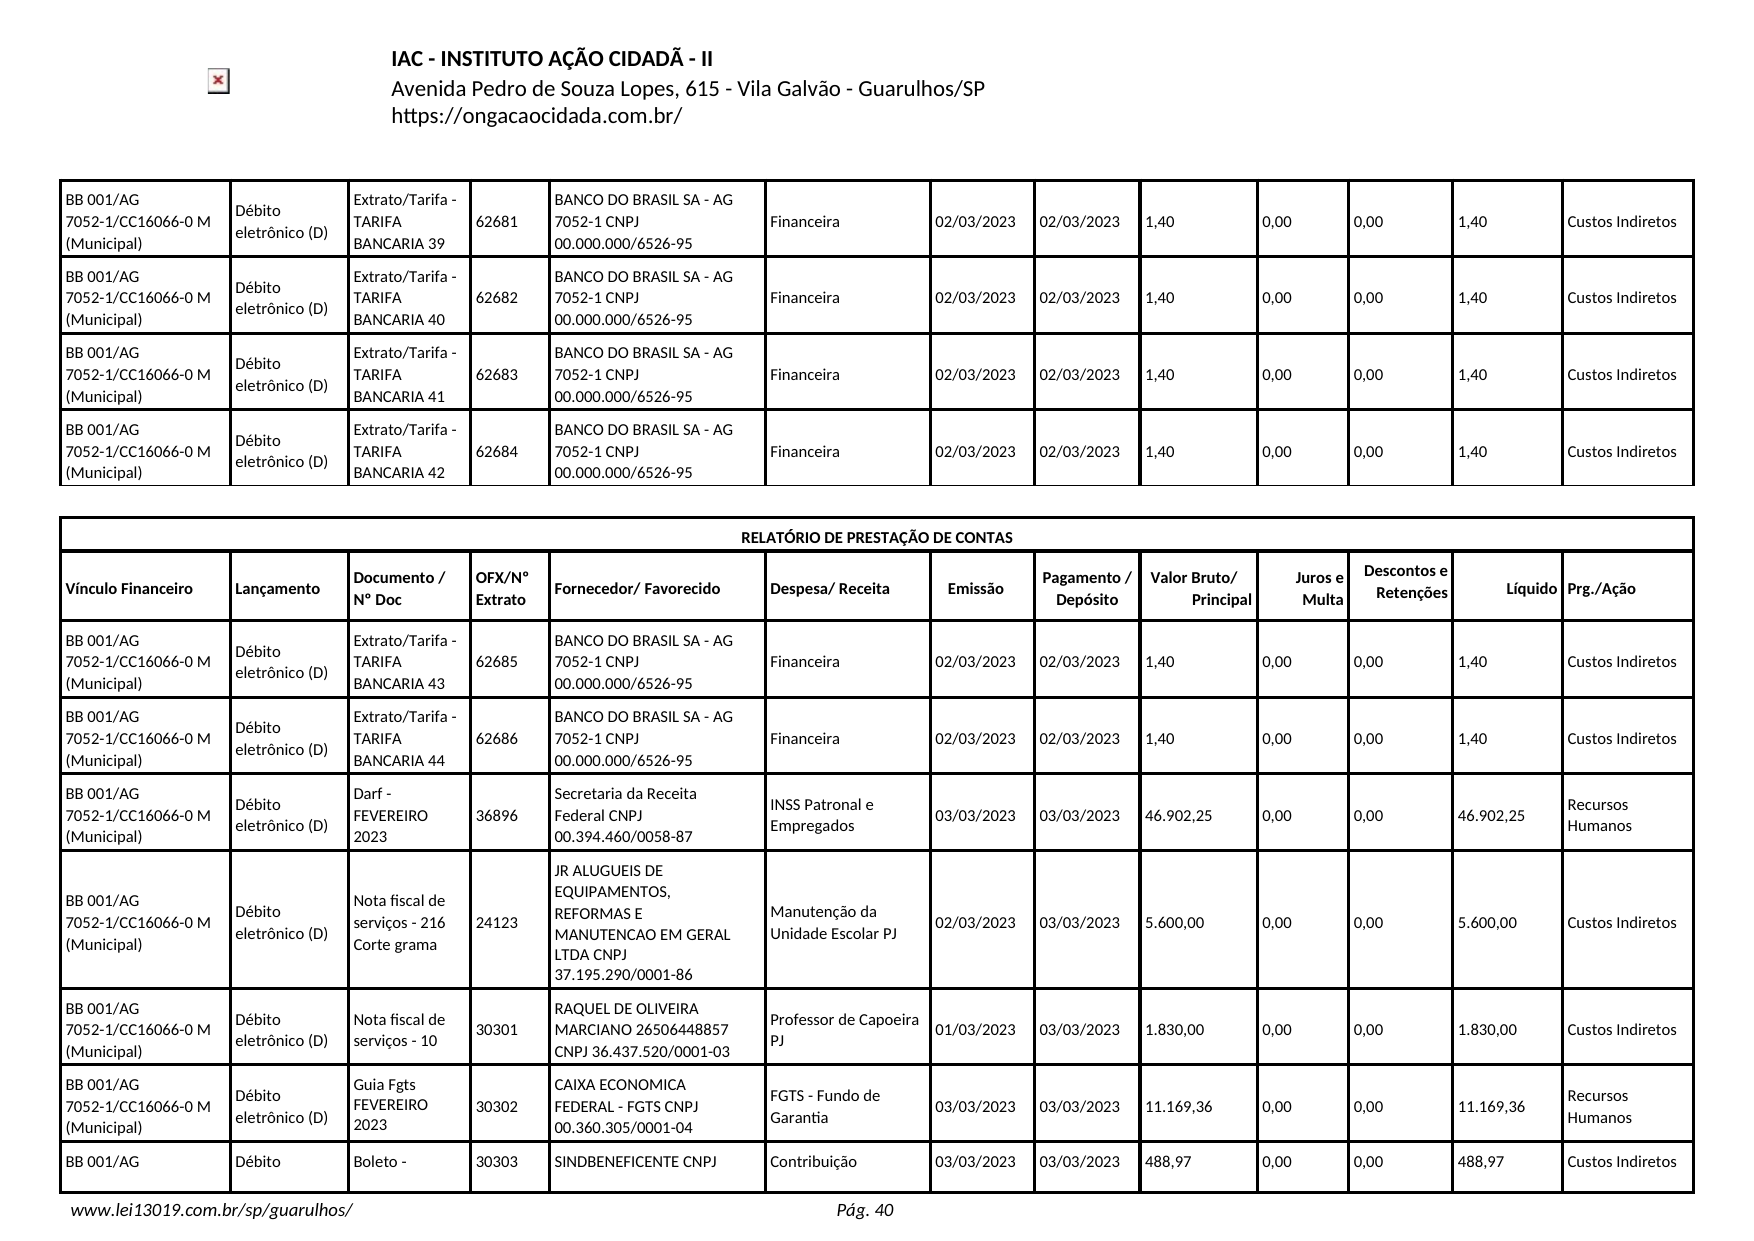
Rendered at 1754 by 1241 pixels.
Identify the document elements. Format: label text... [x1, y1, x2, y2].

table_cell Financeira [767, 622, 929, 696]
table_cell Líquido [1454, 553, 1561, 619]
table_cell 36896 [472, 775, 548, 849]
table_cell 0,00 [1350, 852, 1451, 987]
table_cell Débito eletrônico (D) [232, 1066, 347, 1140]
table_cell Recursos Humanos [1564, 775, 1692, 849]
table_cell Professor de Capoeira PJ [767, 990, 929, 1063]
table_cell 0,00 [1350, 1066, 1451, 1140]
table_cell 02/03/2023 [1036, 411, 1138, 485]
table_cell 0,00 [1350, 622, 1451, 696]
table_cell BANCO DO BRASIL SA - AG 7052-1 CNPJ 00.000.000/6526-95 [551, 335, 764, 408]
table_cell 24123 [472, 852, 548, 987]
table_cell BB 001/AG 7052-1/CC16066-0 M (Municipal) [62, 182, 229, 255]
table_cell 1,40 [1142, 182, 1256, 255]
table_cell 1.830,00 [1142, 990, 1256, 1063]
table_cell 1,40 [1142, 411, 1256, 485]
table_cell 02/03/2023 [1036, 182, 1138, 255]
table_header RELATÓRIO DE PRESTAÇÃO DE CONTAS [62, 519, 1692, 549]
table_cell Extrato/Tarifa - TARIFA BANCARIA 43 [350, 622, 469, 696]
table_cell 30301 [472, 990, 548, 1063]
table_cell 0,00 [1350, 335, 1451, 408]
table_cell Secretaria da Receita Federal CNPJ 00.394.460/0058-87 [551, 775, 764, 849]
table_cell Custos Indiretos [1564, 699, 1692, 772]
table_cell Descontos e Retenções [1350, 553, 1451, 619]
table_cell 0,00 [1259, 1143, 1347, 1191]
table_cell 03/03/2023 [932, 775, 1033, 849]
table_cell Nota fiscal de serviços - 216 Corte grama [350, 852, 469, 987]
table_cell Financeira [767, 411, 929, 485]
table_cell 0,00 [1259, 622, 1347, 696]
table_cell Débito eletrônico (D) [232, 852, 347, 987]
table_cell 0,00 [1259, 411, 1347, 485]
table_cell Débito eletrônico (D) [232, 258, 347, 332]
table_cell 03/03/2023 [932, 1143, 1033, 1191]
table_cell Extrato/Tarifa - TARIFA BANCARIA 41 [350, 335, 469, 408]
table_cell 03/03/2023 [1036, 990, 1138, 1063]
table_cell 0,00 [1259, 258, 1347, 332]
table_cell 02/03/2023 [932, 852, 1033, 987]
table_cell FGTS - Fundo de Garantia [767, 1066, 929, 1140]
table_cell 1,40 [1454, 411, 1561, 485]
picture [207, 68, 230, 94]
table_cell 0,00 [1259, 699, 1347, 772]
table_cell 1,40 [1454, 622, 1561, 696]
table_cell Custos Indiretos [1564, 182, 1692, 255]
table_cell 0,00 [1259, 852, 1347, 987]
table_cell Lançamento [232, 553, 347, 619]
table_cell 62681 [472, 182, 548, 255]
table_cell Custos Indiretos [1564, 622, 1692, 696]
table_cell 1,40 [1142, 622, 1256, 696]
table_cell 02/03/2023 [932, 258, 1033, 332]
table_cell 62685 [472, 622, 548, 696]
table_cell 02/03/2023 [932, 411, 1033, 485]
table_cell 1.830,00 [1454, 990, 1561, 1063]
table_cell RAQUEL DE OLIVEIRA MARCIANO 26506448857 CNPJ 36.437.520/0001-03 [551, 990, 764, 1063]
table_cell Custos Indiretos [1564, 990, 1692, 1063]
table_cell BB 001/AG 7052-1/CC16066-0 M (Municipal) [62, 622, 229, 696]
table_cell 30303 [472, 1143, 548, 1191]
table_cell 46.902,25 [1454, 775, 1561, 849]
table_cell Extrato/Tarifa - TARIFA BANCARIA 44 [350, 699, 469, 772]
table_cell Débito eletrônico (D) [232, 990, 347, 1063]
table_cell Custos Indiretos [1564, 411, 1692, 485]
table_cell Extrato/Tarifa - TARIFA BANCARIA 42 [350, 411, 469, 485]
table_cell Financeira [767, 258, 929, 332]
table_cell 03/03/2023 [1036, 1143, 1138, 1191]
table_cell 5.600,00 [1142, 852, 1256, 987]
table_cell 0,00 [1350, 411, 1451, 485]
table_cell BANCO DO BRASIL SA - AG 7052-1 CNPJ 00.000.000/6526-95 [551, 182, 764, 255]
table_cell 02/03/2023 [932, 622, 1033, 696]
table_cell 03/03/2023 [1036, 1066, 1138, 1140]
table_cell BB 001/AG 7052-1/CC16066-0 M (Municipal) [62, 258, 229, 332]
table_cell BB 001/AG 7052-1/CC16066-0 M (Municipal) [62, 852, 229, 987]
table_cell Despesa/ Receita [767, 553, 929, 619]
table_cell 0,00 [1350, 775, 1451, 849]
table_cell CAIXA ECONOMICA FEDERAL - FGTS CNPJ 00.360.305/0001-04 [551, 1066, 764, 1140]
table_cell 02/03/2023 [1036, 699, 1138, 772]
table_cell SINDBENEFICENTE CNPJ [551, 1143, 764, 1191]
table_cell Custos Indiretos [1564, 335, 1692, 408]
table_cell 02/03/2023 [932, 182, 1033, 255]
table_cell Darf - FEVEREIRO 2023 [350, 775, 469, 849]
table_cell Boleto [350, 1143, 469, 1191]
table_cell Financeira [767, 699, 929, 772]
table_cell 0,00 [1350, 699, 1451, 772]
table_cell Financeira [767, 182, 929, 255]
table_cell BANCO DO BRASIL SA - AG 7052-1 CNPJ 00.000.000/6526-95 [551, 699, 764, 772]
table_cell BB 001/AG 7052-1/CC16066-0 M (Municipal) [62, 990, 229, 1063]
table_cell Nota fiscal de serviços - 10 [350, 990, 469, 1063]
table_cell BB 001/AG 7052-1/CC16066-0 M (Municipal) [62, 1066, 229, 1140]
table_cell Prg./Ação [1564, 553, 1692, 619]
table_cell 02/03/2023 [1036, 258, 1138, 332]
table_cell 0,00 [1350, 182, 1451, 255]
table_cell 0,00 [1259, 1066, 1347, 1140]
table_cell 03/03/2023 [1036, 775, 1138, 849]
table_cell Manutenção da Unidade Escolar PJ [767, 852, 929, 987]
table_cell Débito eletrônico (D) [232, 622, 347, 696]
table_cell 62686 [472, 699, 548, 772]
table_cell Custos Indiretos [1564, 1143, 1692, 1191]
table_cell BB 001/AG 7052-1/CC16066-0 M (Municipal) [62, 335, 229, 408]
table_cell 03/03/2023 [1036, 852, 1138, 987]
table_cell 46.902,25 [1142, 775, 1256, 849]
table_cell OFX/Nº Extrato [472, 553, 548, 619]
table_cell Fornecedor/ Favorecido [551, 553, 764, 619]
table_cell INSS Patronal e Empregados [767, 775, 929, 849]
table_cell BB 001/AG [62, 1143, 229, 1191]
table_cell Custos Indiretos [1564, 258, 1692, 332]
table_cell 0,00 [1259, 990, 1347, 1063]
table_cell 0,00 [1350, 990, 1451, 1063]
table_cell Débito eletrônico (D) [232, 699, 347, 772]
table_cell Juros e Multa [1259, 553, 1347, 619]
table_cell Extrato/Tarifa - TARIFA BANCARIA 40 [350, 258, 469, 332]
table_cell 1,40 [1454, 335, 1561, 408]
table_cell Recursos Humanos [1564, 1066, 1692, 1140]
table_cell Vínculo Financeiro [62, 553, 229, 619]
table_cell Débito eletrônico (D) [232, 411, 347, 485]
table_cell 62684 [472, 411, 548, 485]
table_cell 0,00 [1259, 775, 1347, 849]
table_cell 62682 [472, 258, 548, 332]
table_cell BB 001/AG 7052-1/CC16066-0 M (Municipal) [62, 775, 229, 849]
table_cell BANCO DO BRASIL SA - AG 7052-1 CNPJ 00.000.000/6526-95 [551, 258, 764, 332]
table_cell 01/03/2023 [932, 990, 1033, 1063]
table_cell Extrato/Tarifa - TARIFA BANCARIA 39 [350, 182, 469, 255]
table_cell 1,40 [1142, 258, 1256, 332]
table_cell Emissão [932, 553, 1033, 619]
table_cell Valor Bruto/ Principal [1142, 553, 1256, 619]
table_cell 1,40 [1454, 699, 1561, 772]
table_cell Débito eletrônico (D) [232, 182, 347, 255]
table_cell 488,97 [1454, 1143, 1561, 1191]
table_cell Débito [232, 1143, 347, 1191]
table_cell 488,97 [1142, 1143, 1256, 1191]
table_cell 0,00 [1350, 258, 1451, 332]
table_cell 0,00 [1259, 335, 1347, 408]
table_cell Pagamento / Depósito [1036, 553, 1138, 619]
table_cell 11.169,36 [1454, 1066, 1561, 1140]
table_cell BANCO DO BRASIL SA - AG 7052-1 CNPJ 00.000.000/6526-95 [551, 411, 764, 485]
table_cell 0,00 [1259, 182, 1347, 255]
table_cell BB 001/AG 7052-1/CC16066-0 M (Municipal) [62, 411, 229, 485]
table_cell 30302 [472, 1066, 548, 1140]
table_cell Custos Indiretos [1564, 852, 1692, 987]
table_cell 02/03/2023 [1036, 622, 1138, 696]
table_cell 1,40 [1142, 699, 1256, 772]
table_cell 03/03/2023 [932, 1066, 1033, 1140]
table_cell 62683 [472, 335, 548, 408]
table_cell 02/03/2023 [932, 335, 1033, 408]
table_cell 1,40 [1454, 258, 1561, 332]
table_cell 5.600,00 [1454, 852, 1561, 987]
table_cell Documento / Nº Doc [350, 553, 469, 619]
table_cell 1,40 [1454, 182, 1561, 255]
table_cell Guia Fgts FEVEREIRO 2023 [350, 1066, 469, 1140]
table_cell Débito eletrônico (D) [232, 335, 347, 408]
table_cell BANCO DO BRASIL SA - AG 7052-1 CNPJ 00.000.000/6526-95 [551, 622, 764, 696]
table_cell Contribuição [767, 1143, 929, 1191]
table_cell 1,40 [1142, 335, 1256, 408]
table_cell 02/03/2023 [1036, 335, 1138, 408]
table_cell 11.169,36 [1142, 1066, 1256, 1140]
table_cell Débito eletrônico (D) [232, 775, 347, 849]
table_cell BB 001/AG 7052-1/CC16066-0 M (Municipal) [62, 699, 229, 772]
table_cell 02/03/2023 [932, 699, 1033, 772]
table_cell Financeira [767, 335, 929, 408]
table_cell JR ALUGUEIS DE EQUIPAMENTOS, REFORMAS E MANUTENCAO EM GERAL LTDA CNPJ 37.195.290/0001-86 [551, 852, 764, 987]
table_cell 0,00 [1350, 1143, 1451, 1191]
